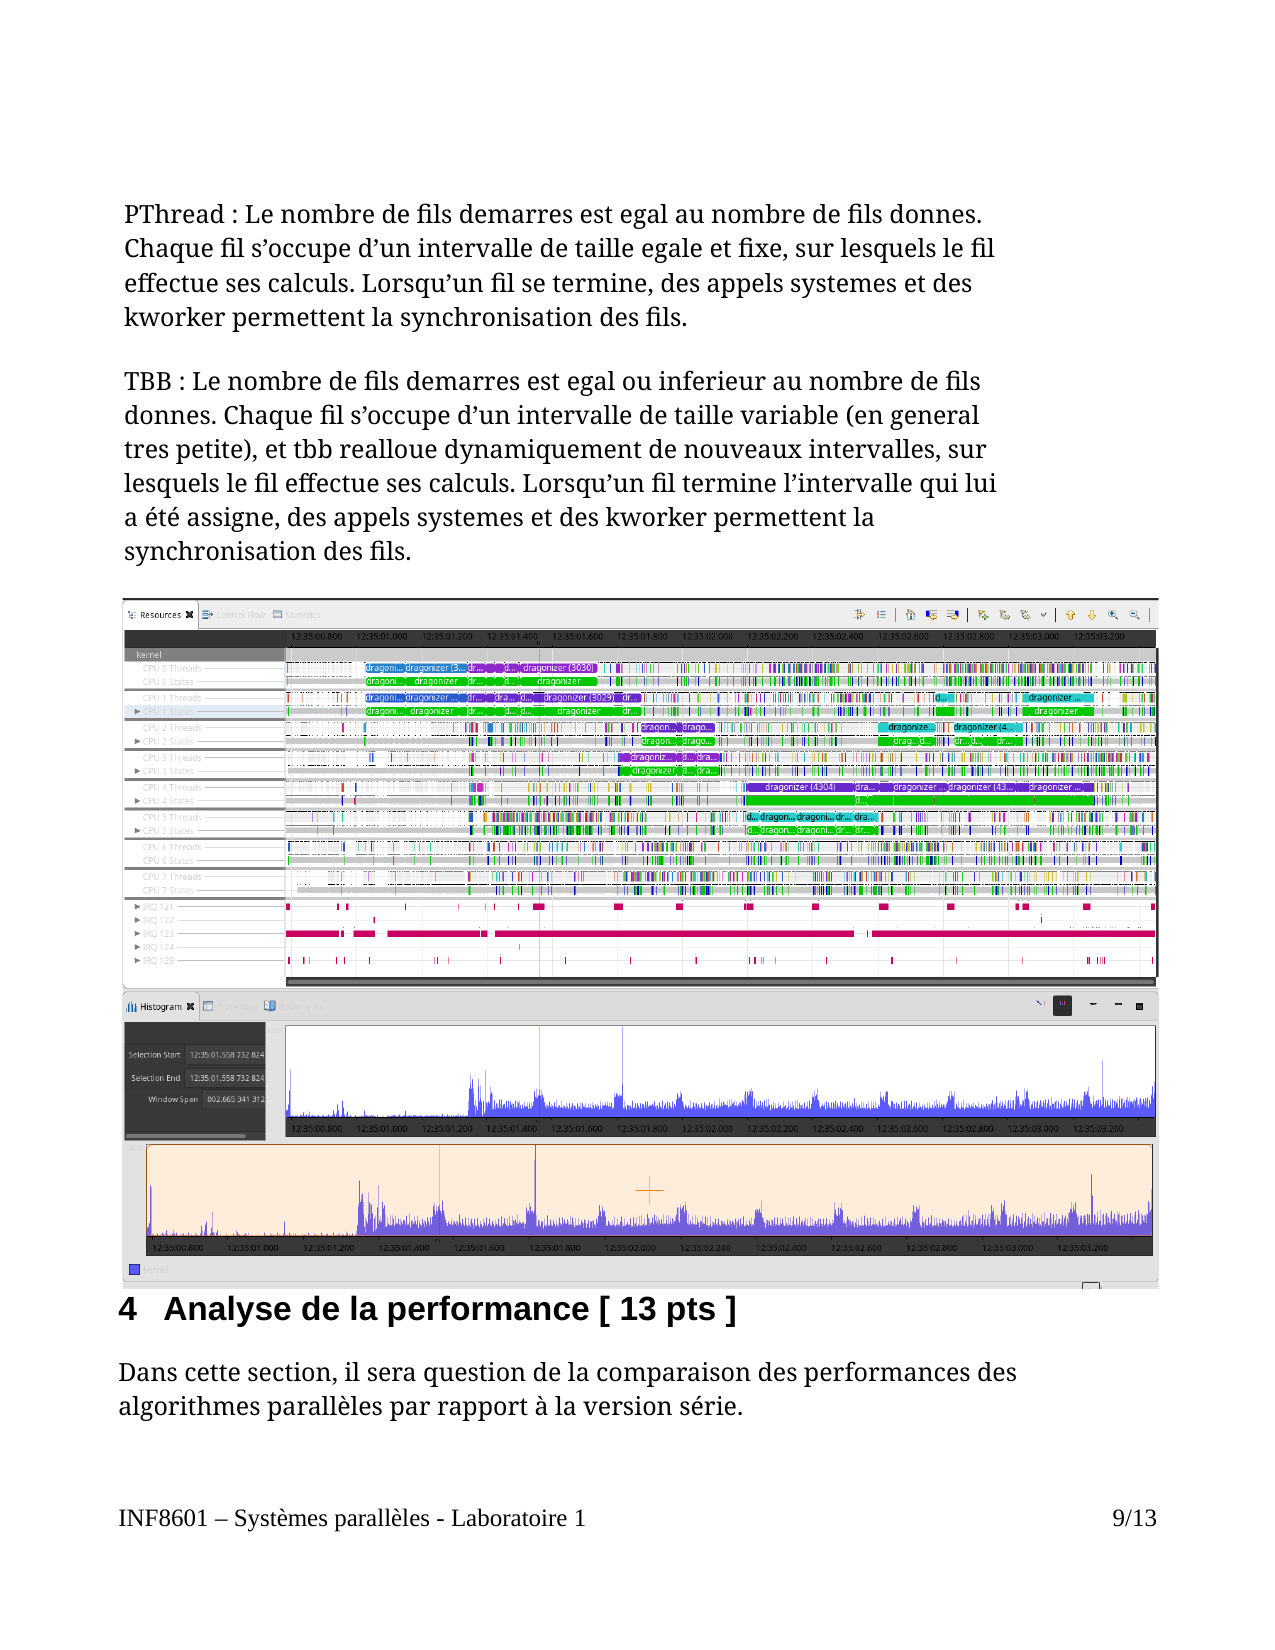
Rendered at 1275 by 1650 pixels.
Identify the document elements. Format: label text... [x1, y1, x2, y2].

subtitle Analyse de la performance [ 13 pts ] [118, 1289, 1157, 1327]
table_cell [1008, 176, 1077, 588]
picture [122, 598, 1159, 1289]
table_cell [1077, 176, 1157, 588]
table_cell PThread : Le nombre de fils demarres est egal au nombre de fils donnes. Chaque fil s’occupe d’un intervalle de taille egale et fixe, sur lesquels le fil effectue ses calculs. Lorsqu’un fil se termine, des appels systemes et des kworker permettent la synchronisation des fils. TBB : Le nombre de fils demarres est egal ou inferieur au nombre de fils donnes. Chaque fil s’occupe d’un intervalle de taille variable (en general tres petite), et tbb realloue dynamiquement de nouveaux intervalles, sur lesquels le fil effectue ses calculs. Lorsqu’un fil termine l’intervalle qui lui a été assigne, des appels systemes et des kworker permettent la synchronisation des fils. [118, 176, 1007, 588]
text Dans cette section, il sera question de la comparaison des performances des algorithmes parallèles par rapport à la version série. [118, 1355, 1157, 1423]
